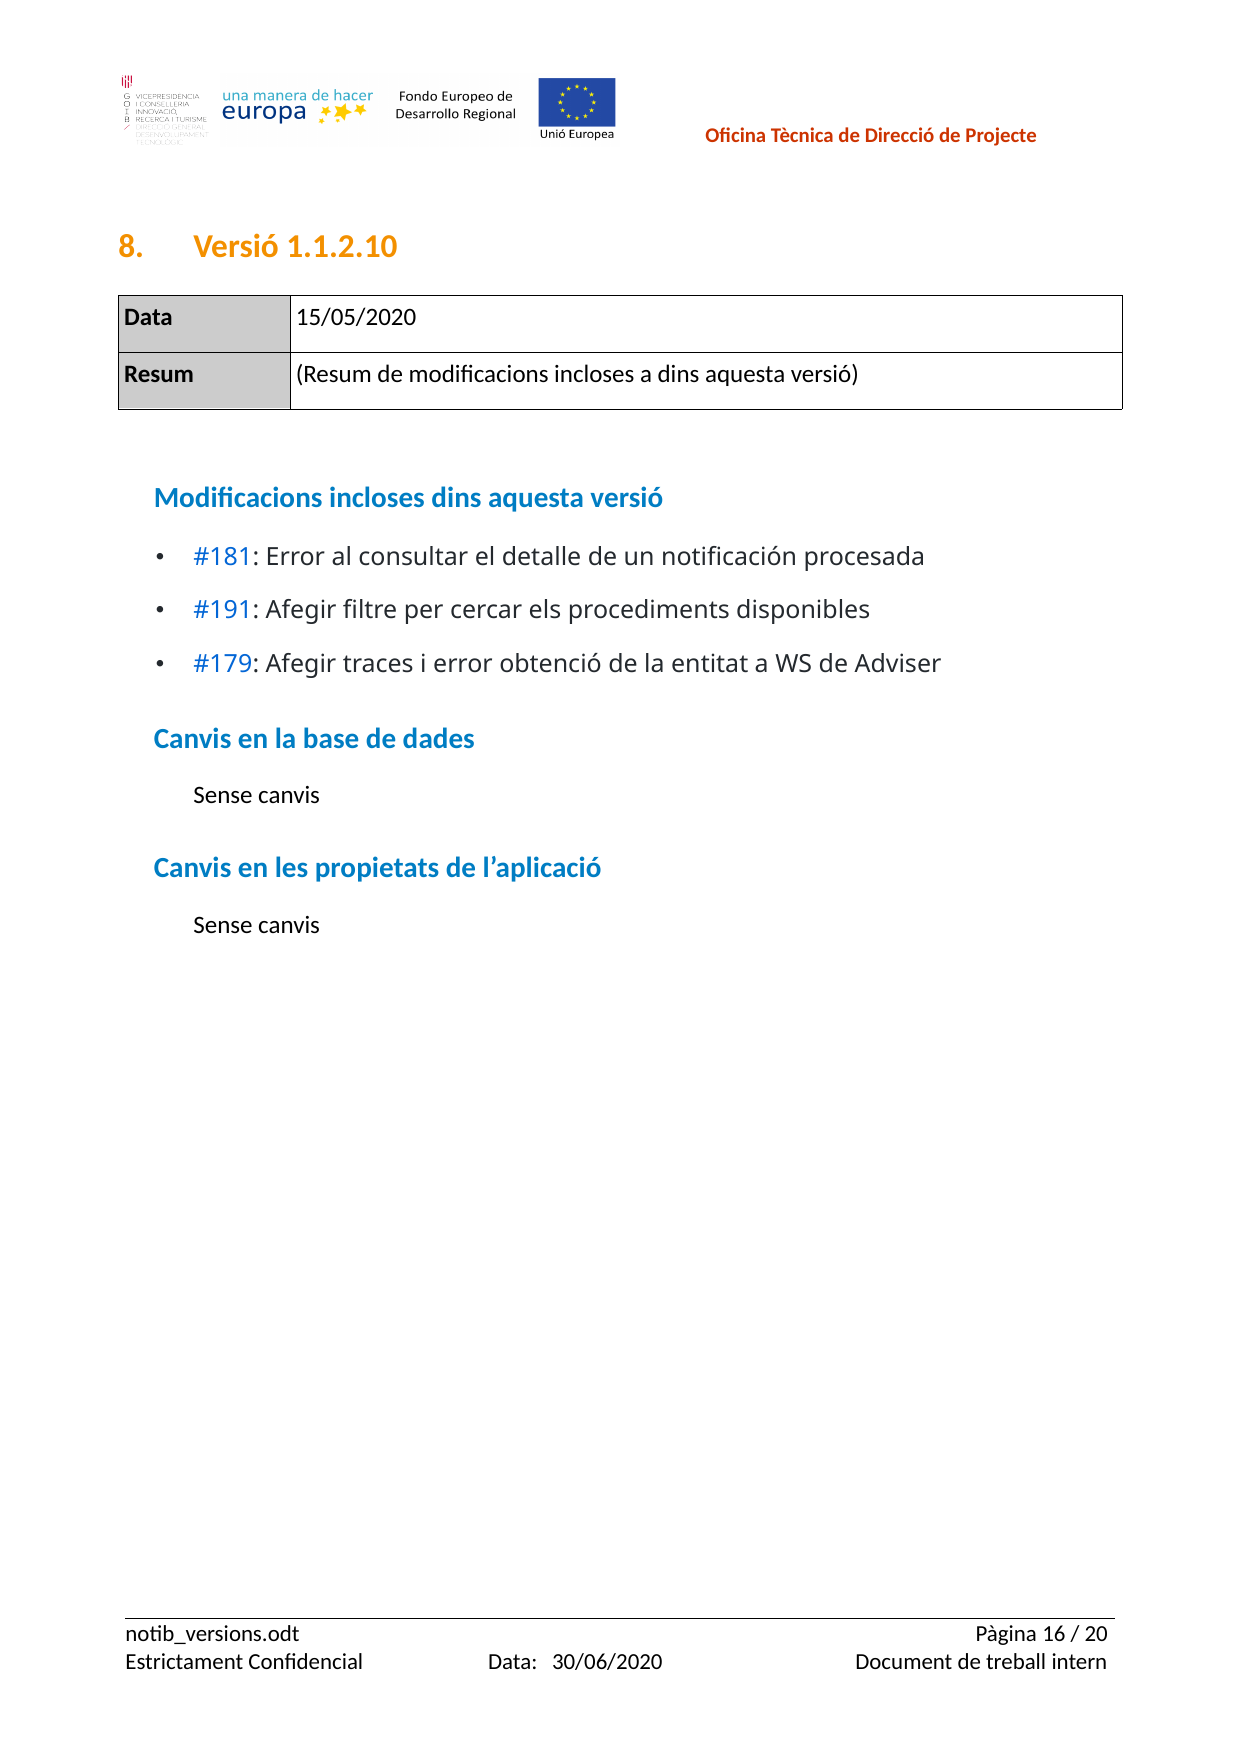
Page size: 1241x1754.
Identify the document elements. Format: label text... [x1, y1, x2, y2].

table_header 15/05/2020 [291, 296, 1122, 352]
picture [219, 73, 621, 147]
subtitle Versió 1.1.2.10 [118, 225, 1122, 266]
subtitle Modificacions incloses dins aquesta versió [153, 479, 1122, 514]
list #181: Error al consultar el detalle de un notificación procesada [156, 538, 1122, 572]
picture [118, 73, 213, 147]
table_cell Resum [119, 353, 290, 408]
table_header Data [119, 296, 290, 352]
list #191: Afegir filtre per cercar els procediments disponibles [156, 592, 1122, 626]
list Sense canvis [156, 909, 1122, 939]
subtitle Canvis en la base de dades [153, 720, 1122, 756]
subtitle Canvis en les propietats de l’aplicació [153, 849, 1122, 885]
list Sense canvis [156, 779, 1122, 810]
table_cell (Resum de modificacions incloses a dins aquesta versió) [291, 353, 1122, 408]
list #179: Afegir traces i error obtenció de la entitat a WS de Adviser [156, 646, 1122, 680]
